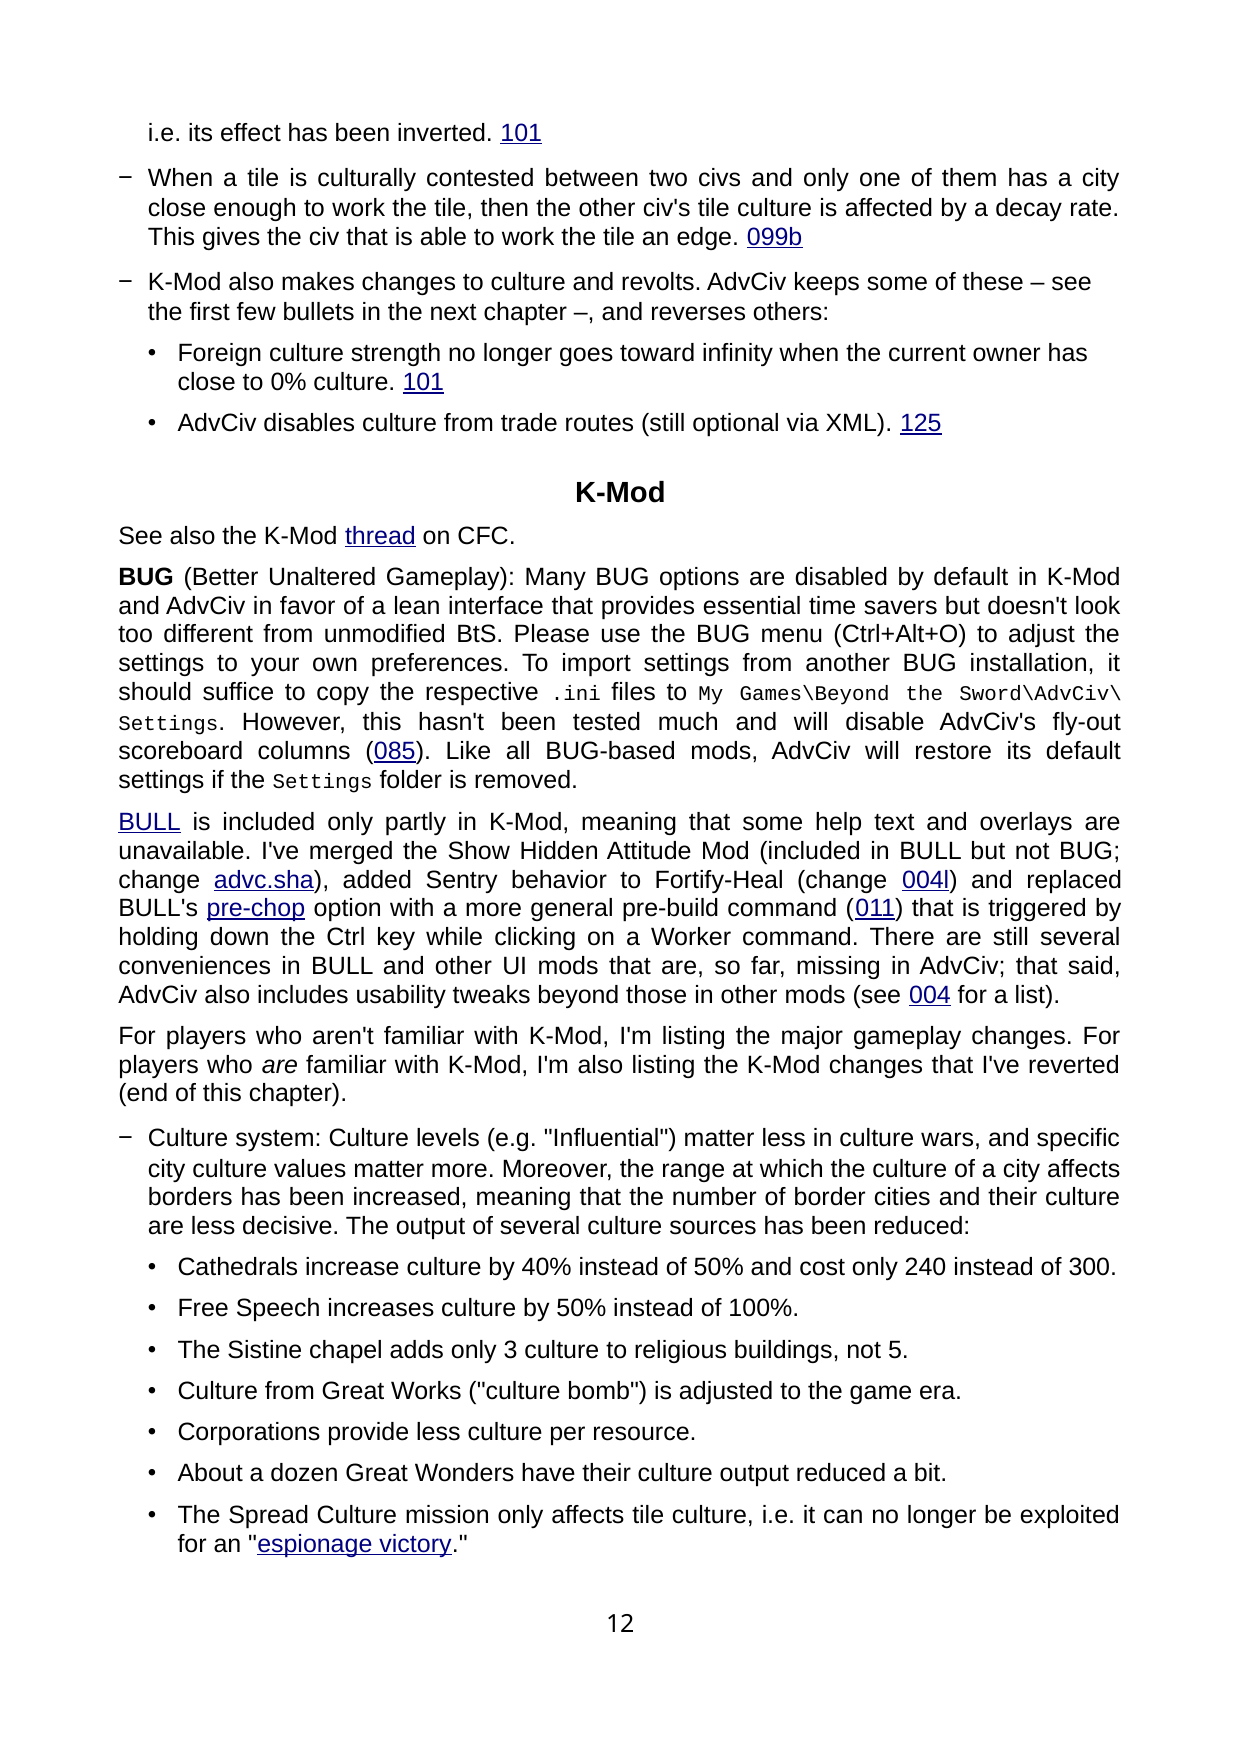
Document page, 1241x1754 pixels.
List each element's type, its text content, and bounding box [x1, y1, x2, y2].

subtitle K-Mod [118, 475, 1122, 508]
text BULL is included only partly in K-Mod, meaning that some help text and overlays are unavailable. I've merged the Show Hidden Attitude Mod (included in BULL but not BUG; change advc.sha), added Sentry behavior to Fortify-Heal (change 004l) and replaced BULL's pre-chop option with a more general pre-build command (011) that is triggered by holding down the Ctrl key while clicking on a Worker command. There are still several conveniences in BULL and other UI mods that are, so far, missing in AdvCiv; that said, AdvCiv also includes usability tweaks beyond those in other mods (see 004 for a list). [118, 807, 1122, 1008]
list AdvCiv disables culture from trade routes (still optional via XML). 125 [148, 408, 1122, 437]
list About a dozen Great Wonders have their culture output reduced a bit. [148, 1458, 1122, 1487]
list The Spread Culture mission only affects tile culture, i.e. it can no longer be exploited for an "espionage victory." [148, 1500, 1122, 1557]
list i.e. its effect has been inverted. 101 [118, 118, 1122, 147]
list Cathedrals increase culture by 40% instead of 50% and cost only 240 instead of 300. [148, 1252, 1122, 1281]
list Culture system: Culture levels (e.g. "Influential") matter less in culture wars, and specific city culture values matter more. Moreover, the range at which the culture of a city affects borders has been increased, meaning that the number of border cities and their culture are less decisive. The output of several culture sources has been reduced: [118, 1119, 1122, 1240]
list Corporations provide less culture per resource. [148, 1417, 1122, 1446]
list Culture from Great Works ("culture bomb") is adjusted to the game era. [148, 1376, 1122, 1405]
list K-Mod also makes changes to culture and revolts. AdvCiv keeps some of these – see the first few bullets in the next chapter –, and reverses others: [118, 263, 1122, 326]
list Free Speech increases culture by 50% instead of 100%. [148, 1293, 1122, 1322]
list The Sistine chapel adds only 3 culture to religious buildings, not 5. [148, 1335, 1122, 1363]
list Foreign culture strength no longer goes toward infinity when the current owner has close to 0% culture. 101 [148, 338, 1122, 396]
text For players who aren't familiar with K-Mod, I'm listing the major gameplay changes. For players who are familiar with K-Mod, I'm also listing the K-Mod changes that I've reverted (end of this chapter). [118, 1021, 1122, 1107]
text BUG (Better Unaltered Gameplay): Many BUG options are disabled by default in K-Mod and AdvCiv in favor of a lean interface that provides essential time savers but doesn't look too different from unmodified BtS. Please use the BUG menu (Ctrl+Alt+O) to adjust the settings to your own preferences. To import settings from another BUG installation, it should suffice to copy the respective .ini files to My Games\Beyond the Sword\AdvCiv\Settings. However, this hasn't been tested much and will disable AdvCiv's fly-out scoreboard columns (085). Like all BUG-based mods, AdvCiv will restore its default settings if the Settings folder is removed. [118, 562, 1122, 795]
text See also the K-Mod thread on CFC. [118, 521, 1122, 549]
list When a tile is culturally contested between two civs and only one of them has a city close enough to work the tile, then the other civ's tile culture is affected by a decay rate. This gives the civ that is able to work the tile an edge. 099b [118, 159, 1122, 251]
